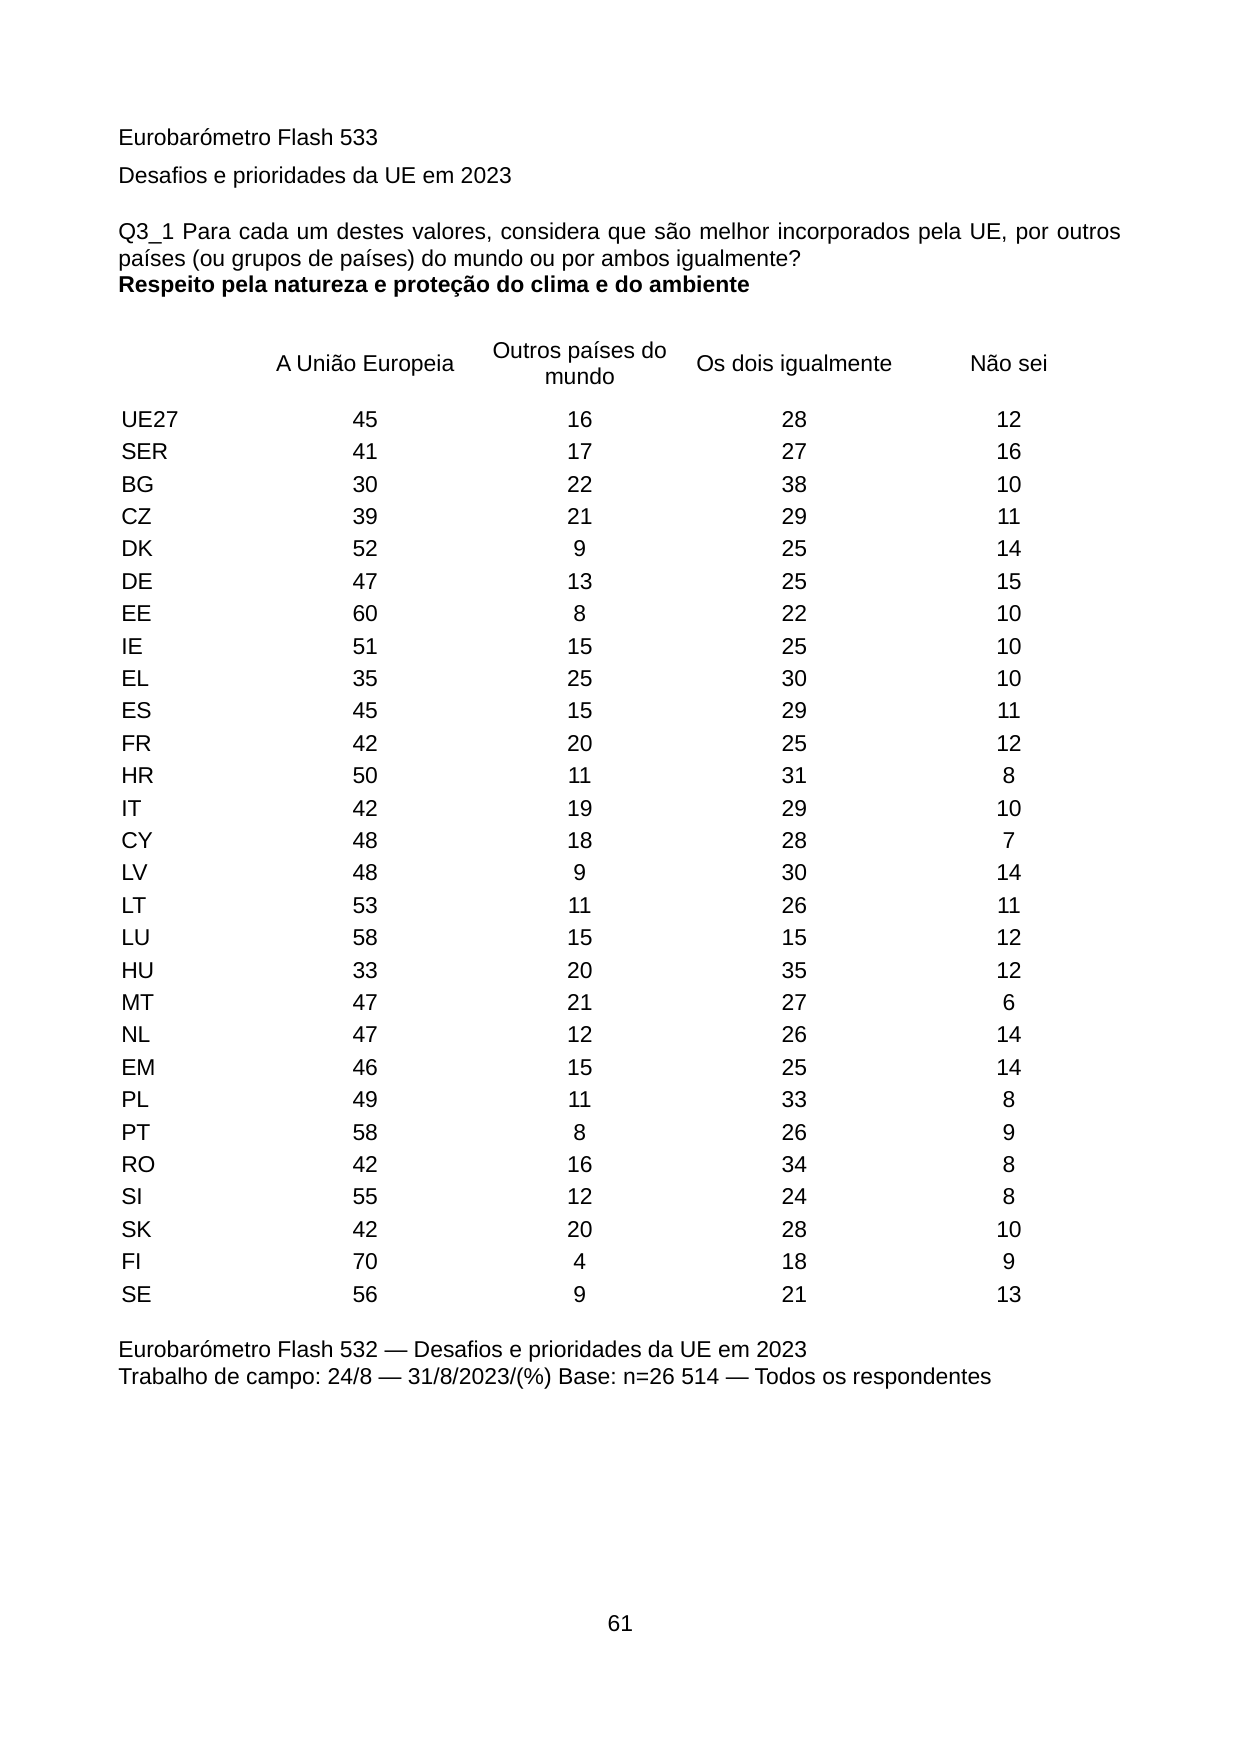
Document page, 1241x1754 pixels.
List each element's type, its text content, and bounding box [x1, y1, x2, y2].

table_cell 29 [687, 694, 901, 727]
table_cell 21 [472, 500, 687, 532]
table_cell 42 [258, 1213, 472, 1245]
table_cell 25 [687, 1051, 901, 1083]
table_cell 42 [258, 792, 472, 824]
table_cell 14 [901, 533, 1116, 565]
table_cell 7 [901, 824, 1116, 856]
table_cell 11 [472, 759, 687, 792]
text Eurobarómetro Flash 532 — Desafios e prioridades da UE em 2023 [118, 1336, 1122, 1363]
table_header [118, 324, 258, 403]
table_cell LU [118, 921, 258, 953]
table_cell 45 [258, 403, 472, 435]
text Trabalho de campo: 24/8 — 31/8/2023/(%) Base: n=26 514 — Todos os respondentes [118, 1363, 1122, 1389]
table_cell 25 [687, 727, 901, 759]
table_cell 30 [258, 468, 472, 500]
table_cell 58 [258, 1116, 472, 1148]
table_cell 10 [901, 597, 1116, 629]
table_cell 22 [687, 597, 901, 629]
table_cell 25 [687, 630, 901, 662]
table_cell 6 [901, 986, 1116, 1018]
table_cell 10 [901, 630, 1116, 662]
table_cell 47 [258, 1018, 472, 1051]
table_cell LV [118, 856, 258, 889]
table_cell 60 [258, 597, 472, 629]
table_cell 30 [687, 662, 901, 694]
table_cell PT [118, 1116, 258, 1148]
table_cell 38 [687, 468, 901, 500]
table_cell 10 [901, 662, 1116, 694]
table_cell 9 [901, 1245, 1116, 1277]
text Q3_1 Para cada um destes valores, considera que são melhor incorporados pela UE, por outros países (ou grupos de países) do mundo ou por ambos igualmente? [118, 218, 1122, 271]
table_cell 26 [687, 1116, 901, 1148]
table_cell HR [118, 759, 258, 792]
table_cell 11 [901, 889, 1116, 921]
table_cell 34 [687, 1148, 901, 1180]
table_cell 24 [687, 1180, 901, 1213]
table_cell 8 [901, 759, 1116, 792]
table_cell BG [118, 468, 258, 500]
table_cell 11 [901, 500, 1116, 532]
table_cell 15 [472, 921, 687, 953]
table_cell EM [118, 1051, 258, 1083]
table_header Os dois igualmente [687, 324, 901, 403]
table_cell 16 [901, 435, 1116, 468]
table_cell 20 [472, 727, 687, 759]
table_cell PL [118, 1083, 258, 1116]
table_cell 15 [901, 565, 1116, 597]
table_cell 33 [258, 954, 472, 986]
table_cell 9 [472, 533, 687, 565]
table_cell RO [118, 1148, 258, 1180]
table_cell DK [118, 533, 258, 565]
table_cell 53 [258, 889, 472, 921]
table_cell CZ [118, 500, 258, 532]
table_cell 10 [901, 1213, 1116, 1245]
table_cell 48 [258, 824, 472, 856]
table_cell 18 [472, 824, 687, 856]
table_cell 47 [258, 565, 472, 597]
table_cell 58 [258, 921, 472, 953]
table_cell 9 [472, 1278, 687, 1310]
table_cell 11 [472, 889, 687, 921]
table_cell FI [118, 1245, 258, 1277]
table_cell 28 [687, 824, 901, 856]
table_cell 14 [901, 1018, 1116, 1051]
table_cell 13 [472, 565, 687, 597]
table_cell 12 [472, 1018, 687, 1051]
table_cell 20 [472, 1213, 687, 1245]
table_cell SER [118, 435, 258, 468]
table_cell IE [118, 630, 258, 662]
table_cell 18 [687, 1245, 901, 1277]
table_cell 9 [901, 1116, 1116, 1148]
table_cell 8 [472, 1116, 687, 1148]
table_cell 28 [687, 403, 901, 435]
table_header Outros países do mundo [472, 324, 687, 403]
table_cell 29 [687, 500, 901, 532]
table_cell 17 [472, 435, 687, 468]
table_cell 9 [472, 856, 687, 889]
table_cell 25 [472, 662, 687, 694]
table_cell 8 [901, 1083, 1116, 1116]
table_cell 8 [472, 597, 687, 629]
table_cell 45 [258, 694, 472, 727]
table_cell 27 [687, 435, 901, 468]
table_cell 12 [901, 954, 1116, 986]
table_cell 15 [472, 694, 687, 727]
table_cell 16 [472, 403, 687, 435]
table_cell 12 [472, 1180, 687, 1213]
table_cell LT [118, 889, 258, 921]
table_cell 10 [901, 792, 1116, 824]
table_cell 4 [472, 1245, 687, 1277]
table_cell 15 [687, 921, 901, 953]
table_cell 41 [258, 435, 472, 468]
table_cell 20 [472, 954, 687, 986]
table_cell 26 [687, 1018, 901, 1051]
table_cell 8 [901, 1180, 1116, 1213]
table_cell 46 [258, 1051, 472, 1083]
table_cell IT [118, 792, 258, 824]
table_cell CY [118, 824, 258, 856]
table_cell HU [118, 954, 258, 986]
table_cell 55 [258, 1180, 472, 1213]
table_cell SK [118, 1213, 258, 1245]
table_cell 11 [472, 1083, 687, 1116]
table_cell 47 [258, 986, 472, 1018]
table_cell 21 [687, 1278, 901, 1310]
table_cell 12 [901, 403, 1116, 435]
table_cell 12 [901, 727, 1116, 759]
table_cell 35 [258, 662, 472, 694]
table_cell 14 [901, 856, 1116, 889]
table_cell 51 [258, 630, 472, 662]
table_cell DE [118, 565, 258, 597]
table_cell 42 [258, 1148, 472, 1180]
table_cell 22 [472, 468, 687, 500]
text Respeito pela natureza e proteção do clima e do ambiente [118, 271, 1122, 297]
table_cell 70 [258, 1245, 472, 1277]
table_cell 13 [901, 1278, 1116, 1310]
table_cell MT [118, 986, 258, 1018]
table_cell 56 [258, 1278, 472, 1310]
table_cell 14 [901, 1051, 1116, 1083]
table_cell SE [118, 1278, 258, 1310]
table_cell 50 [258, 759, 472, 792]
table_cell 12 [901, 921, 1116, 953]
table_cell EE [118, 597, 258, 629]
table_cell 29 [687, 792, 901, 824]
table_cell 25 [687, 533, 901, 565]
table_cell UE27 [118, 403, 258, 435]
table_cell 27 [687, 986, 901, 1018]
table_cell 10 [901, 468, 1116, 500]
table_cell EL [118, 662, 258, 694]
table_cell 26 [687, 889, 901, 921]
table_header Não sei [901, 324, 1116, 403]
table_cell SI [118, 1180, 258, 1213]
table_header A União Europeia [258, 324, 472, 403]
table_cell 33 [687, 1083, 901, 1116]
table_cell 19 [472, 792, 687, 824]
table_cell 39 [258, 500, 472, 532]
table_cell 28 [687, 1213, 901, 1245]
table_cell NL [118, 1018, 258, 1051]
table_cell 42 [258, 727, 472, 759]
table_cell 15 [472, 630, 687, 662]
table_cell 16 [472, 1148, 687, 1180]
table_cell 35 [687, 954, 901, 986]
table_cell 48 [258, 856, 472, 889]
table_cell 25 [687, 565, 901, 597]
table_cell ES [118, 694, 258, 727]
table_cell 11 [901, 694, 1116, 727]
table_cell 31 [687, 759, 901, 792]
table_cell 21 [472, 986, 687, 1018]
table_cell FR [118, 727, 258, 759]
table_cell 30 [687, 856, 901, 889]
table_cell 49 [258, 1083, 472, 1116]
table_cell 15 [472, 1051, 687, 1083]
table_cell 8 [901, 1148, 1116, 1180]
table_cell 52 [258, 533, 472, 565]
